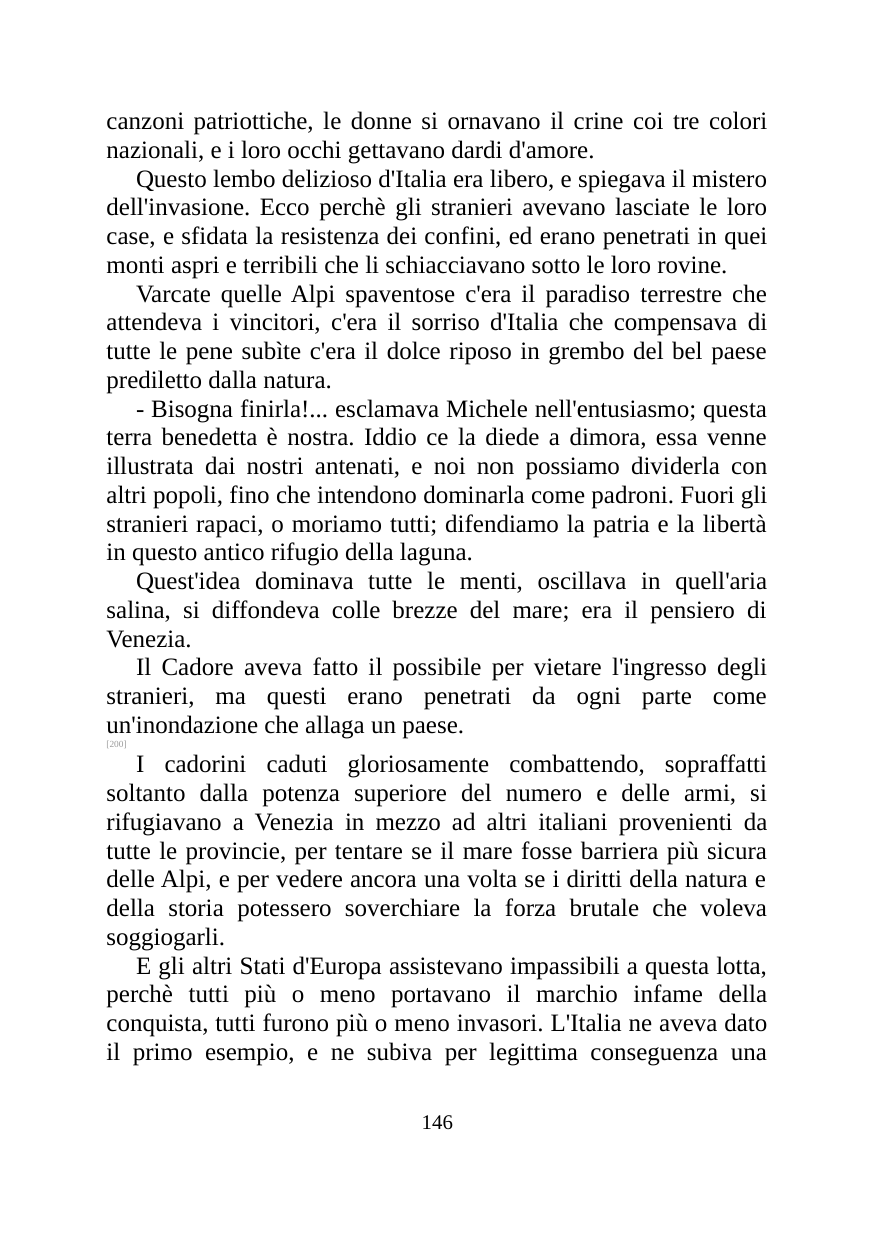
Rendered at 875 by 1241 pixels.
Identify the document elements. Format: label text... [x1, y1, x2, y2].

text canzoni patriottiche, le donne si ornavano il crine coi tre colori nazionali, e i loro occhi gettavano dardi d'amore. [106, 106, 768, 164]
text - Bisogna finirla!... esclamava Michele nell'entusiasmo; questa terra benedetta è nostra. Iddio ce la diede a dimora, essa venne illustrata dai nostri antenati, e noi non possiamo dividerla con altri popoli, fino che intendono dominarla come padroni. Fuori gli stranieri rapaci, o moriamo tutti; difendiamo la patria e la libertà in questo antico rifugio della laguna. [106, 394, 768, 566]
text E gli altri Stati d'Europa assistevano impassibili a questa lotta, perchè tutti più o meno portavano il marchio infame della conquista, tutti furono più o meno invasori. L'Italia ne aveva dato il primo esempio, e ne subiva per legittima conseguenza una [106, 951, 768, 1066]
text Varcate quelle Alpi spaventose c'era il paradiso terrestre che attendeva i vincitori, c'era il sorriso d'Italia che compensava di tutte le pene subìte c'era il dolce riposo in grembo del bel paese prediletto dalla natura. [106, 279, 768, 394]
text Questo lembo delizioso d'Italia era libero, e spiegava il mistero dell'invasione. Ecco perchè gli stranieri avevano lasciate le loro case, e sfidata la resistenza dei confini, ed erano penetrati in quei monti aspri e terribili che li schiacciavano sotto le loro rovine. [106, 164, 768, 279]
text Quest'idea dominava tutte le menti, oscillava in quell'aria salina, si diffondeva colle brezze del mare; era il pensiero di Venezia. [106, 566, 768, 652]
text Il Cadore aveva fatto il possibile per vietare l'ingresso degli stranieri, ma questi erano penetrati da ogni parte come un'inondazione che allaga un paese. [106, 652, 768, 739]
text I cadorini caduti gloriosamente combattendo, sopraffatti soltanto dalla potenza superiore del numero e delle armi, si rifugiavano a Venezia in mezzo ad altri italiani provenienti da tutte le provincie, per tentare se il mare fosse barriera più sicura delle Alpi, e per vedere ancora una volta se i diritti della natura e della storia potessero soverchiare la forza brutale che voleva soggiogarli. [106, 749, 768, 951]
text [200] [106, 739, 768, 749]
